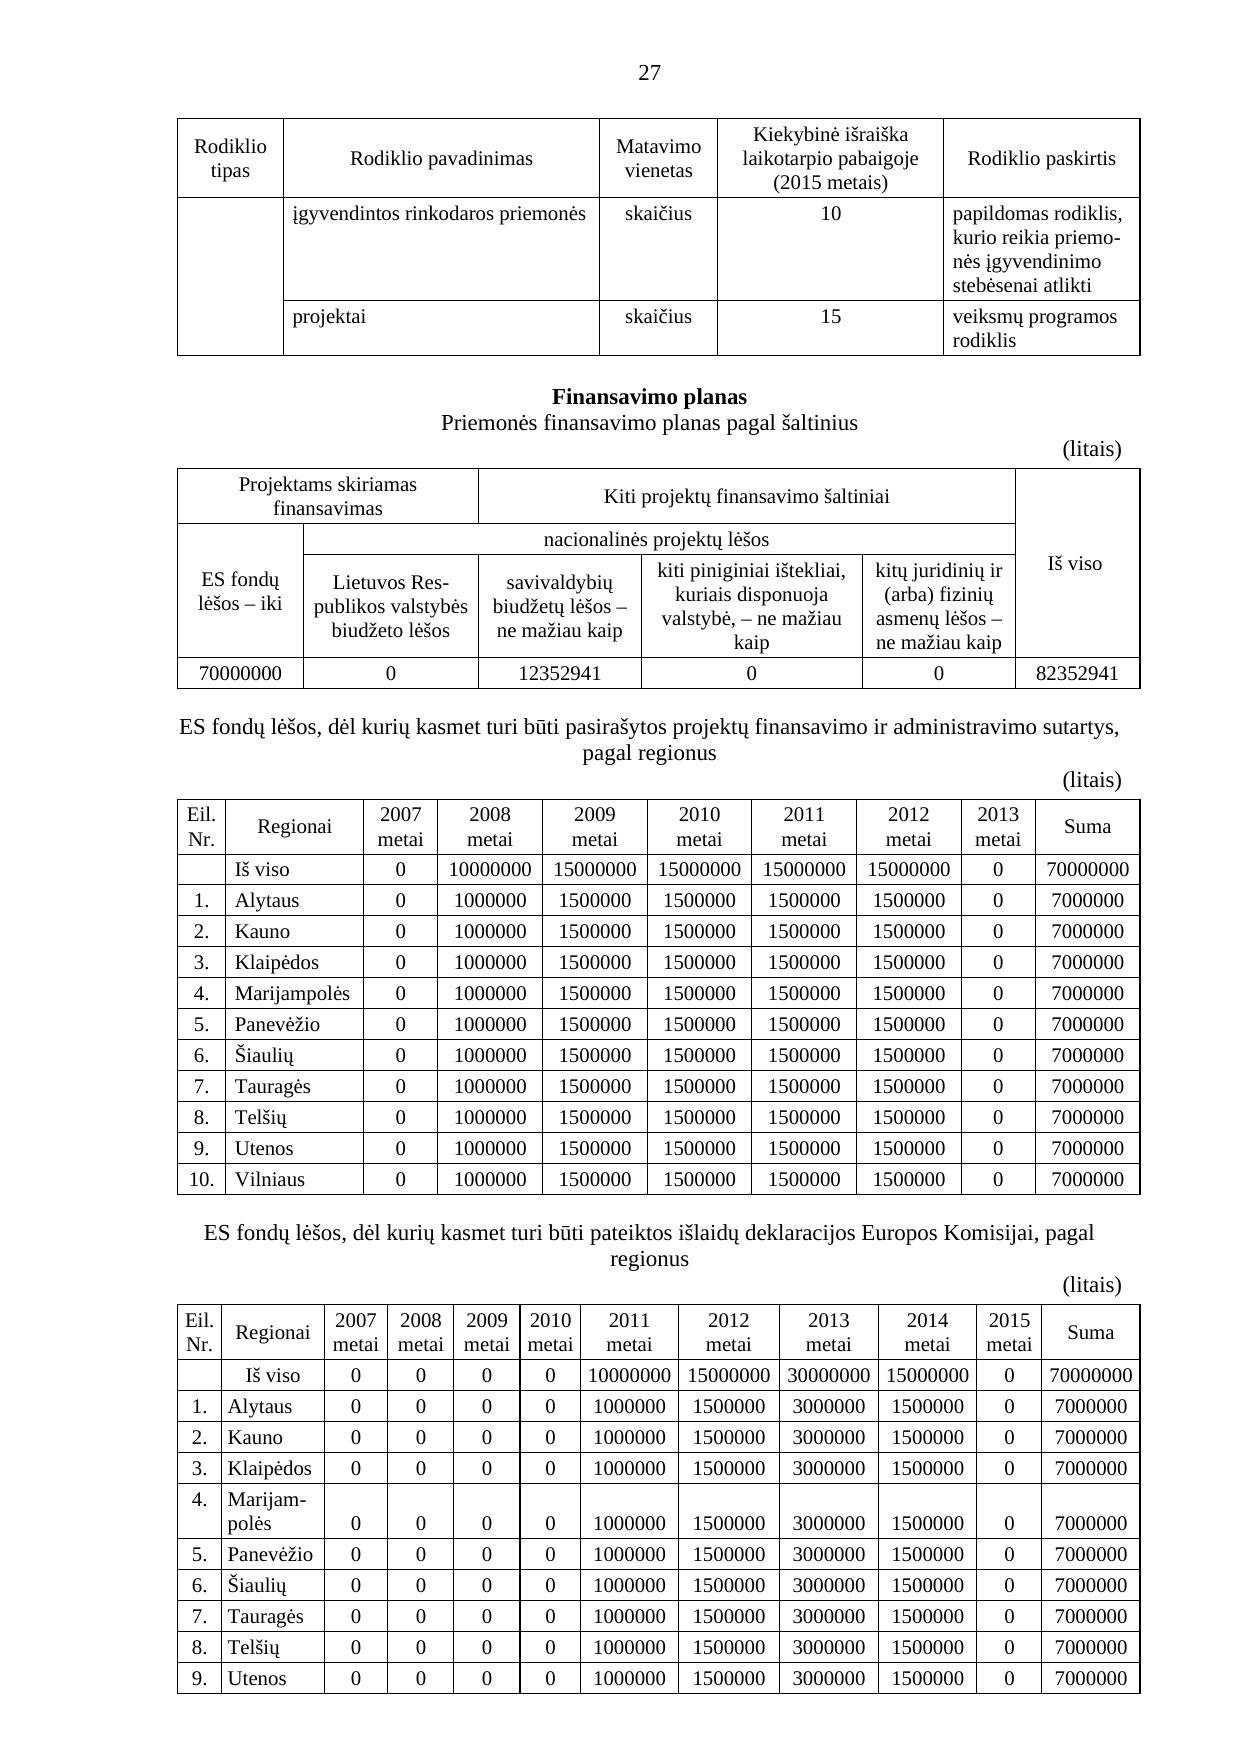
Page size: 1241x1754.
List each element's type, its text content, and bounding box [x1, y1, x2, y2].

table_cell 15 [718, 301, 943, 355]
table_cell 1500000 [543, 1102, 647, 1132]
table_cell 1000000 [438, 978, 542, 1008]
table_cell 0 [325, 1360, 387, 1390]
table_cell skaičius [600, 198, 717, 300]
table_cell 1000000 [581, 1484, 678, 1538]
table_cell 1000000 [438, 916, 542, 946]
table_cell 1500000 [752, 1102, 856, 1132]
table_cell 0 [977, 1601, 1041, 1631]
table_cell 8. [178, 1632, 221, 1662]
table_cell 0 [325, 1601, 387, 1631]
table_cell 1500000 [752, 1071, 856, 1101]
table_cell 1. [178, 885, 225, 915]
table_cell 0 [977, 1360, 1041, 1390]
table_cell 1500000 [879, 1453, 976, 1483]
table_cell 1500000 [543, 1040, 647, 1070]
table_cell 1500000 [679, 1601, 779, 1631]
table_cell 12352941 [479, 658, 641, 688]
table_cell 0 [521, 1539, 580, 1569]
table_cell 1500000 [879, 1632, 976, 1662]
table_cell 3000000 [780, 1453, 878, 1483]
table_cell 7000000 [1042, 1570, 1139, 1600]
table_cell 1500000 [543, 1164, 647, 1194]
table_cell 0 [454, 1570, 519, 1600]
table_cell 0 [364, 855, 437, 884]
table_cell 15000000 [752, 855, 856, 884]
table_cell 1500000 [857, 916, 961, 946]
table_cell 0 [454, 1663, 519, 1693]
table_cell 0 [977, 1453, 1041, 1483]
table_cell 70000000 [1042, 1360, 1139, 1390]
table_cell Alytaus [222, 1391, 324, 1421]
table_cell 7000000 [1036, 1009, 1139, 1039]
table_cell 1500000 [752, 1164, 856, 1194]
table_cell 7000000 [1036, 978, 1139, 1008]
table_cell Kauno [222, 1422, 324, 1452]
table_cell 0 [454, 1632, 519, 1662]
text Priemonės finansavimo planas pagal šaltinius [177, 409, 1122, 435]
table_cell Klaipėdos [226, 947, 363, 977]
text (litais) [177, 766, 1122, 792]
table_cell 0 [962, 1009, 1035, 1039]
table_cell 3000000 [780, 1391, 878, 1421]
table_cell 1500000 [679, 1570, 779, 1600]
table_cell 8. [178, 1102, 225, 1132]
table_cell 10000000 [581, 1360, 678, 1390]
table_cell 7000000 [1036, 916, 1139, 946]
table_cell 1500000 [752, 916, 856, 946]
table_cell 0 [325, 1570, 387, 1600]
table_cell skaičius [600, 301, 717, 355]
table_cell Šiaulių [222, 1570, 324, 1600]
table_cell 1500000 [648, 947, 751, 977]
table_header 2013 metai [780, 1305, 878, 1359]
table_cell 0 [364, 1164, 437, 1194]
table_cell 0 [521, 1391, 580, 1421]
table_cell 1500000 [857, 1102, 961, 1132]
table_cell 2. [178, 1422, 221, 1452]
table_cell Lietuvos Res­publikos valsty­bės biudžeto lėšos [304, 555, 478, 657]
table_cell 3. [178, 947, 225, 977]
table_cell 70000000 [1036, 855, 1139, 884]
table_header Suma [1042, 1305, 1139, 1359]
table_cell 1000000 [581, 1422, 678, 1452]
table_cell 0 [454, 1422, 519, 1452]
table_cell 0 [325, 1632, 387, 1662]
table_cell [178, 855, 225, 884]
table_cell 3000000 [780, 1632, 878, 1662]
table_cell Kauno [226, 916, 363, 946]
table_cell 0 [962, 885, 1035, 915]
table_cell 0 [962, 978, 1035, 1008]
table_cell 0 [962, 855, 1035, 884]
table_cell 0 [962, 1040, 1035, 1070]
table_cell 7000000 [1036, 1102, 1139, 1132]
table_cell 1500000 [679, 1391, 779, 1421]
table_cell 0 [454, 1539, 519, 1569]
table_cell 1500000 [679, 1484, 779, 1538]
table_cell 0 [388, 1539, 453, 1569]
table_cell kiti piniginiai ištekliai, kuriais disponuoja valstybė, – ne mažiau kaip [642, 555, 862, 657]
table_cell 0 [863, 658, 1015, 688]
table_cell 9. [178, 1133, 225, 1163]
table_header 2015 metai [977, 1305, 1041, 1359]
table_cell Iš viso [222, 1360, 324, 1390]
table_cell 0 [962, 1164, 1035, 1194]
table_cell nacionalinės projektų lėšos [304, 524, 1015, 554]
table_cell 15000000 [679, 1360, 779, 1390]
table_cell 0 [454, 1453, 519, 1483]
table_cell 1500000 [679, 1453, 779, 1483]
table_cell 1500000 [543, 947, 647, 977]
table_cell 5. [178, 1539, 221, 1569]
table_header 2007 metai [364, 800, 437, 853]
table_cell 1000000 [438, 1071, 542, 1101]
table_cell 1500000 [679, 1539, 779, 1569]
table_cell 1500000 [857, 1071, 961, 1101]
table_cell 1500000 [879, 1601, 976, 1631]
table_cell savivaldybių biudžetų lėšos – ne mažiau kaip [479, 555, 641, 657]
table_cell 7. [178, 1601, 221, 1631]
table_cell 1500000 [879, 1391, 976, 1421]
table_cell 0 [364, 1133, 437, 1163]
table_cell 6. [178, 1570, 221, 1600]
table_cell 2. [178, 916, 225, 946]
table_header Rodiklio tipas [178, 119, 283, 197]
table_cell Marijam­polės [222, 1484, 324, 1538]
table_cell 1500000 [679, 1663, 779, 1693]
table_cell Panevėžio [226, 1009, 363, 1039]
table_cell 1500000 [857, 1133, 961, 1163]
table_cell 0 [388, 1360, 453, 1390]
table_cell 1000000 [581, 1570, 678, 1600]
table_cell 0 [521, 1601, 580, 1631]
table_cell 82352941 [1016, 658, 1139, 688]
table_cell 1000000 [438, 885, 542, 915]
text (litais) [177, 435, 1122, 462]
table_cell 0 [364, 1009, 437, 1039]
table_header Projektams skiriamas finansavimas [178, 469, 478, 523]
table_cell 10 [718, 198, 943, 300]
table_cell 0 [325, 1422, 387, 1452]
table_cell 3000000 [780, 1663, 878, 1693]
table_header 2010 metai [521, 1305, 580, 1359]
table_cell Iš viso [226, 855, 363, 884]
table_cell 7000000 [1036, 1040, 1139, 1070]
table_cell 1500000 [543, 885, 647, 915]
table_cell 0 [521, 1632, 580, 1662]
table_cell Tauragės [226, 1071, 363, 1101]
table_cell 7000000 [1042, 1601, 1139, 1631]
table_cell 0 [521, 1360, 580, 1390]
table_cell 3. [178, 1453, 221, 1483]
table_cell 0 [962, 1071, 1035, 1101]
table_cell ES fondų lėšos – iki [178, 524, 303, 657]
table_cell 1000000 [438, 1164, 542, 1194]
table_cell 5. [178, 1009, 225, 1039]
table_cell 7000000 [1042, 1484, 1139, 1538]
table_cell 4. [178, 1484, 221, 1538]
table_cell 1500000 [752, 1009, 856, 1039]
table_cell 0 [388, 1601, 453, 1631]
table_cell 0 [364, 1071, 437, 1101]
table_cell 4. [178, 978, 225, 1008]
table_cell 9. [178, 1663, 221, 1693]
table_cell 0 [521, 1484, 580, 1538]
table_cell Šiaulių [226, 1040, 363, 1070]
table_cell įgyvendintos rinkodaros priemonės [284, 198, 599, 300]
table_header 2009 metai [543, 800, 647, 853]
table_cell 1500000 [648, 885, 751, 915]
table_cell 1500000 [648, 1164, 751, 1194]
table_header 2008 metai [388, 1305, 453, 1359]
table_header Regionai [226, 800, 363, 853]
table_cell 0 [454, 1360, 519, 1390]
table_header 2010 metai [648, 800, 751, 853]
table_cell 1500000 [648, 1040, 751, 1070]
table_cell projektai [284, 301, 599, 355]
table_cell 0 [388, 1484, 453, 1538]
table_cell 70000000 [178, 658, 303, 688]
table_cell 0 [962, 916, 1035, 946]
table_header Eil. Nr. [178, 800, 225, 853]
table_cell 1000000 [581, 1539, 678, 1569]
table_cell 7000000 [1036, 885, 1139, 915]
table_cell 1500000 [543, 1009, 647, 1039]
table_cell 0 [364, 916, 437, 946]
table_cell 1500000 [857, 1009, 961, 1039]
table_cell 1500000 [879, 1539, 976, 1569]
table_cell 0 [364, 1040, 437, 1070]
table_header 2013 metai [962, 800, 1035, 853]
table_cell 0 [977, 1539, 1041, 1569]
table_cell 0 [521, 1570, 580, 1600]
table_cell 0 [642, 658, 862, 688]
table_cell 6. [178, 1040, 225, 1070]
table_cell 0 [977, 1570, 1041, 1600]
table_header Rodiklio paskirtis [944, 119, 1139, 197]
table_cell 7000000 [1042, 1453, 1139, 1483]
table_cell 1500000 [543, 1071, 647, 1101]
table_cell 1500000 [648, 1071, 751, 1101]
table_cell 0 [977, 1484, 1041, 1538]
table_header 2009 metai [454, 1305, 519, 1359]
table_cell 3000000 [780, 1422, 878, 1452]
table_cell 3000000 [780, 1601, 878, 1631]
table_cell 7000000 [1036, 1133, 1139, 1163]
table_cell 0 [962, 1102, 1035, 1132]
table_cell 0 [364, 947, 437, 977]
table_cell Telšių [226, 1102, 363, 1132]
table_cell 1500000 [752, 1040, 856, 1070]
table_cell 0 [521, 1663, 580, 1693]
table_cell 1000000 [438, 1102, 542, 1132]
table_cell 0 [364, 1102, 437, 1132]
table_cell 1000000 [581, 1391, 678, 1421]
table_cell 1500000 [879, 1663, 976, 1693]
table_cell Tauragės [222, 1601, 324, 1631]
table_cell 1000000 [438, 947, 542, 977]
table_cell 1000000 [581, 1632, 678, 1662]
table_cell Utenos [222, 1663, 324, 1693]
table_cell 0 [454, 1484, 519, 1538]
table_cell 15000000 [879, 1360, 976, 1390]
table_cell 1500000 [648, 1009, 751, 1039]
table_cell Utenos [226, 1133, 363, 1163]
table_cell 3000000 [780, 1484, 878, 1538]
table_cell 15000000 [857, 855, 961, 884]
table_cell 0 [325, 1484, 387, 1538]
table_cell 0 [388, 1632, 453, 1662]
table_cell 0 [977, 1422, 1041, 1452]
table_cell 0 [962, 947, 1035, 977]
table_cell 1500000 [543, 1133, 647, 1163]
table_cell Marijampolės [226, 978, 363, 1008]
table_cell 1000000 [581, 1663, 678, 1693]
table_header Matavimo vienetas [600, 119, 717, 197]
table_cell 1000000 [438, 1009, 542, 1039]
table_cell 1. [178, 1391, 221, 1421]
table_cell 7000000 [1042, 1539, 1139, 1569]
table_cell 7000000 [1036, 947, 1139, 977]
table_cell 1500000 [857, 885, 961, 915]
table_header 2011 metai [581, 1305, 678, 1359]
table_cell 1500000 [679, 1422, 779, 1452]
table_cell 0 [388, 1453, 453, 1483]
table_cell 15000000 [648, 855, 751, 884]
text ES fondų lėšos, dėl kurių kasmet turi būti pasirašytos projektų finansavimo ir administravimo sutartys, pagal regionus [177, 713, 1122, 766]
table_header Kiti projektų finansavimo šaltiniai [479, 469, 1015, 523]
table_cell 0 [977, 1632, 1041, 1662]
table_cell Vilniaus [226, 1164, 363, 1194]
table_cell 0 [325, 1453, 387, 1483]
table_cell 0 [977, 1663, 1041, 1693]
table_cell 0 [388, 1570, 453, 1600]
table_cell papildomas rodiklis, kurio reikia priemo­nės įgyvendinimo stebėsenai atlikti [944, 198, 1139, 300]
table_cell 0 [388, 1663, 453, 1693]
table_cell 3000000 [780, 1570, 878, 1600]
table_cell 1500000 [879, 1570, 976, 1600]
table_cell 0 [962, 1133, 1035, 1163]
table_cell 1500000 [879, 1422, 976, 1452]
table_cell 7000000 [1042, 1422, 1139, 1452]
table_cell 0 [977, 1391, 1041, 1421]
table_cell 1000000 [438, 1133, 542, 1163]
table_cell 1500000 [752, 1133, 856, 1163]
table_cell 7. [178, 1071, 225, 1101]
table_cell 1500000 [543, 978, 647, 1008]
table_cell 30000000 [780, 1360, 878, 1390]
text Finansavimo planas [177, 383, 1122, 409]
table_header 2012 metai [679, 1305, 779, 1359]
table_cell 1500000 [679, 1632, 779, 1662]
table_cell 7000000 [1036, 1164, 1139, 1194]
table_cell 1500000 [857, 978, 961, 1008]
table_cell 0 [388, 1422, 453, 1452]
table_cell 1500000 [648, 1102, 751, 1132]
table_cell 1500000 [857, 1164, 961, 1194]
table_header Iš viso [1016, 469, 1139, 657]
table_cell 0 [364, 885, 437, 915]
table_cell 1000000 [581, 1601, 678, 1631]
table_cell Alytaus [226, 885, 363, 915]
table_cell [178, 198, 283, 355]
table_cell 3000000 [780, 1539, 878, 1569]
table_cell 1500000 [648, 1133, 751, 1163]
table_cell 15000000 [543, 855, 647, 884]
table_cell 10. [178, 1164, 225, 1194]
table_cell 0 [388, 1391, 453, 1421]
table_cell 0 [304, 658, 478, 688]
table_cell Panevėžio [222, 1539, 324, 1569]
table_cell 0 [454, 1601, 519, 1631]
table_cell 1500000 [543, 916, 647, 946]
text (litais) [177, 1272, 1122, 1298]
table_cell [178, 1360, 221, 1390]
table_header Rodiklio pavadinimas [284, 119, 599, 197]
table_cell 0 [521, 1422, 580, 1452]
table_header Regionai [222, 1305, 324, 1359]
table_cell 1500000 [752, 978, 856, 1008]
table_cell 0 [521, 1453, 580, 1483]
table_cell 7000000 [1042, 1632, 1139, 1662]
table_cell 1500000 [752, 947, 856, 977]
table_header Eil. Nr. [178, 1305, 221, 1359]
table_header 2012 metai [857, 800, 961, 853]
table_cell 1500000 [857, 1040, 961, 1070]
table_cell 1500000 [879, 1484, 976, 1538]
table_cell 10000000 [438, 855, 542, 884]
table_header 2011 metai [752, 800, 856, 853]
table_cell 1500000 [648, 916, 751, 946]
table_cell 0 [364, 978, 437, 1008]
table_cell 0 [325, 1663, 387, 1693]
table_header 2014 metai [879, 1305, 976, 1359]
table_cell 0 [325, 1539, 387, 1569]
table_header 2007 metai [325, 1305, 387, 1359]
table_cell 0 [325, 1391, 387, 1421]
table_cell veiksmų programos rodiklis [944, 301, 1139, 355]
table_cell 1500000 [857, 947, 961, 977]
table_cell 1500000 [648, 978, 751, 1008]
table_cell 7000000 [1036, 1071, 1139, 1101]
table_cell kitų juridinių ir (arba) fizinių asmenų lėšos – ne mažiau kaip [863, 555, 1015, 657]
table_cell 1000000 [438, 1040, 542, 1070]
table_cell 7000000 [1042, 1663, 1139, 1693]
table_cell Telšių [222, 1632, 324, 1662]
table_cell 0 [454, 1391, 519, 1421]
table_header Kiekybinė išraiška laikotarpio pabaigoje (2015 metais) [718, 119, 943, 197]
text ES fondų lėšos, dėl kurių kasmet turi būti pateiktos išlaidų deklaracijos Europos Komisijai, pagal regionus [177, 1219, 1122, 1272]
table_cell 1000000 [581, 1453, 678, 1483]
table_cell 7000000 [1042, 1391, 1139, 1421]
table_header 2008 metai [438, 800, 542, 853]
table_cell 1500000 [752, 885, 856, 915]
table_cell Klaipėdos [222, 1453, 324, 1483]
table_header Suma [1036, 800, 1139, 853]
